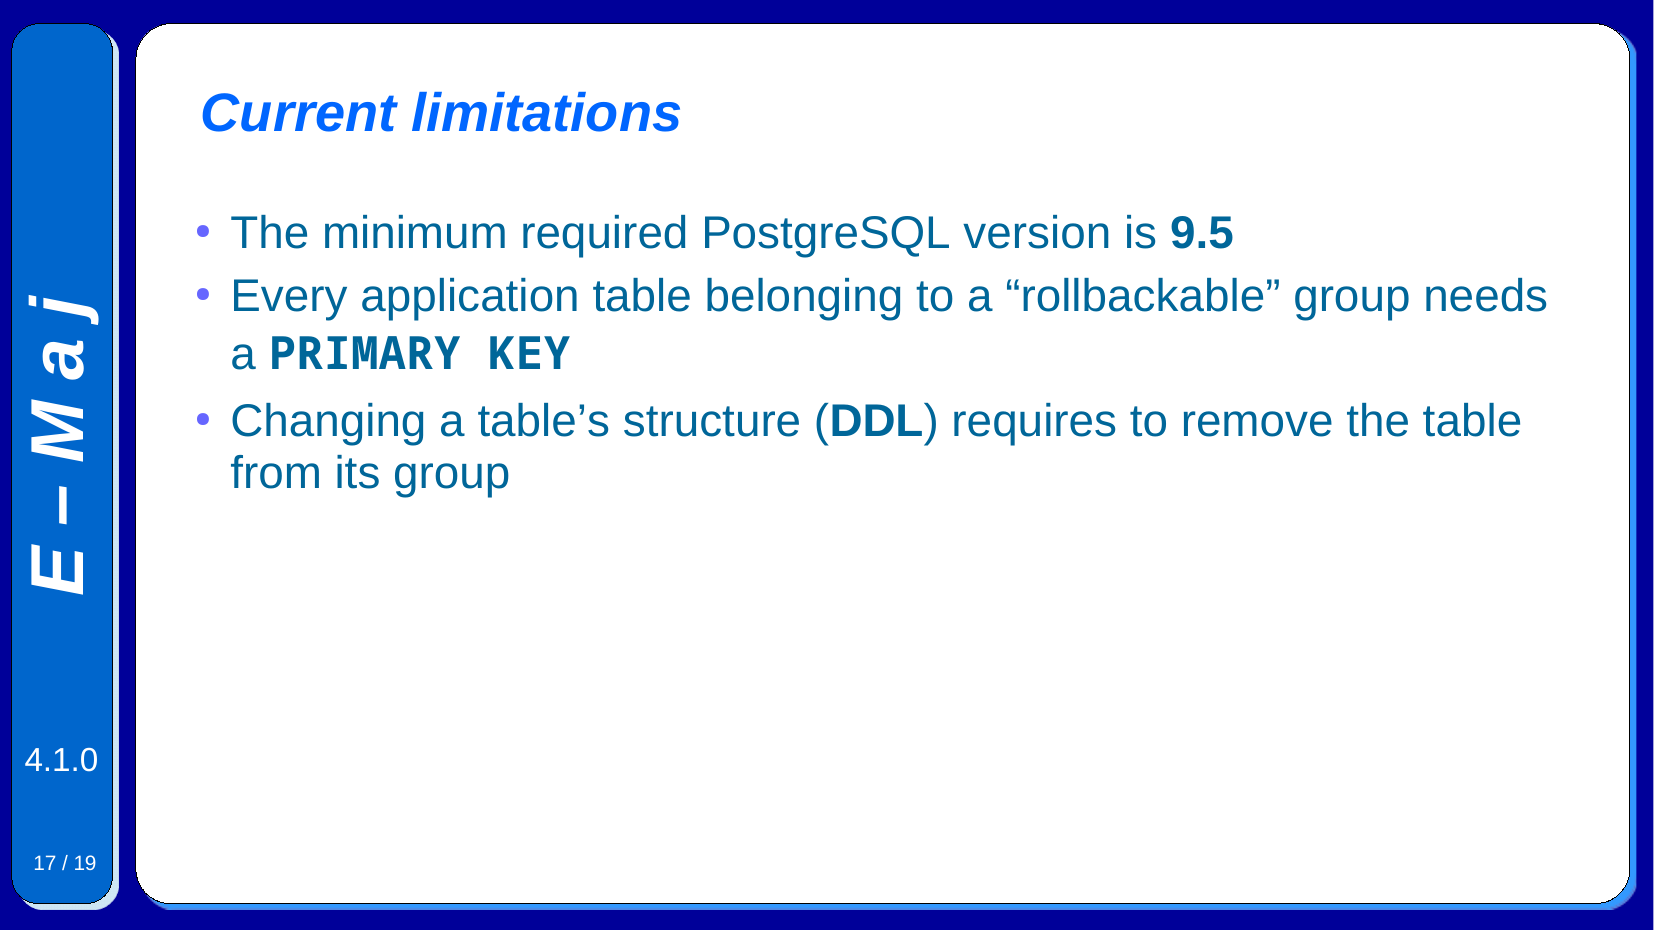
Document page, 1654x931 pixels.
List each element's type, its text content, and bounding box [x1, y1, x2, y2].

title Current limitations [200, 34, 1575, 191]
list The minimum required PostgreSQL version is 9.5 Every application table belonging to a “rollbackable” group needs a PRIMARY KEY Changing a table’s structure (DDL) requires to remove the table from its group [177, 206, 1587, 827]
